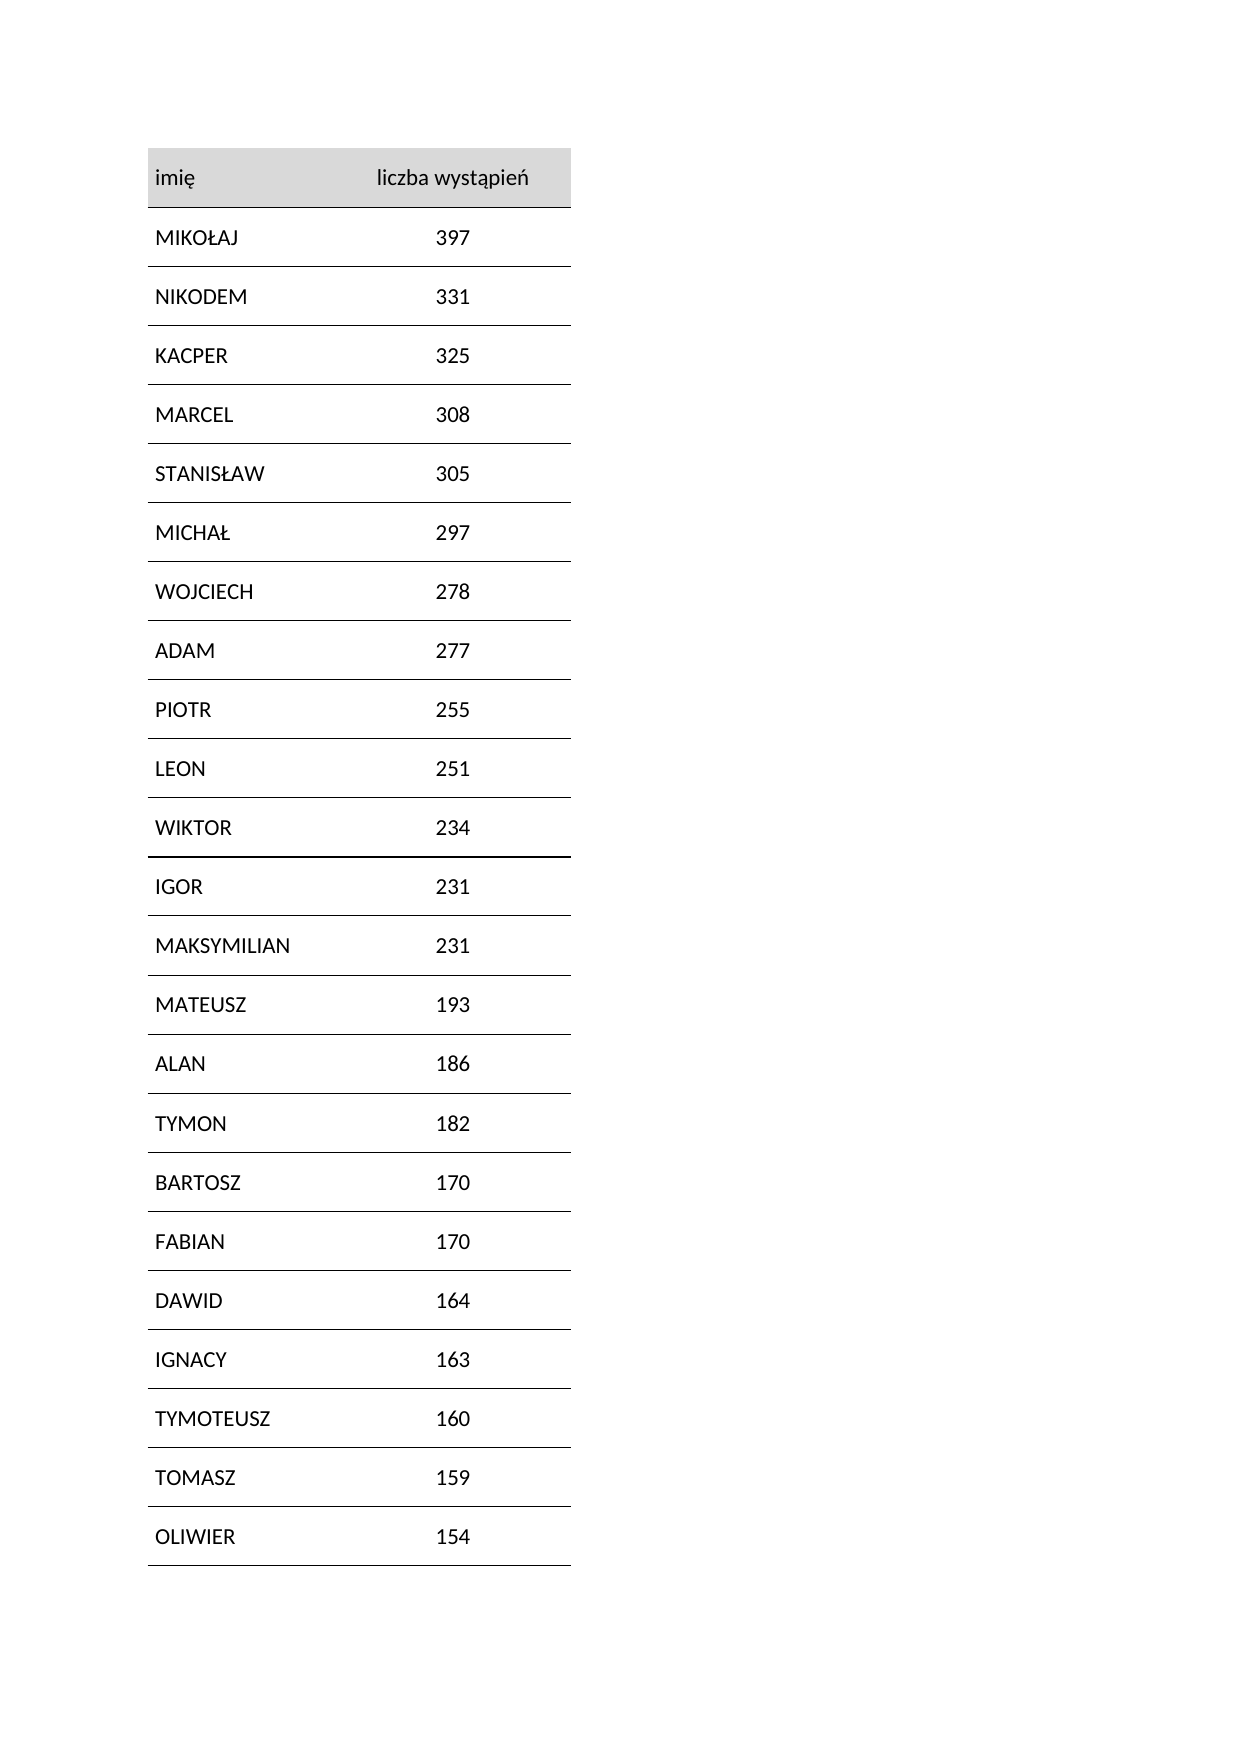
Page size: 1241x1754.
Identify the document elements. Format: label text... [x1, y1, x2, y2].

table_header liczba wystąpień [335, 148, 571, 207]
table_cell 163 [335, 1330, 571, 1388]
table_cell OLIWIER [148, 1507, 335, 1565]
table_cell 305 [335, 444, 571, 502]
table_cell 308 [335, 385, 571, 443]
table_cell 159 [335, 1448, 571, 1506]
table_cell 397 [335, 208, 571, 266]
table_cell 182 [335, 1094, 571, 1152]
table_cell DAWID [148, 1271, 335, 1329]
table_cell STANISŁAW [148, 444, 335, 502]
table_cell ADAM [148, 621, 335, 679]
table_cell 154 [335, 1507, 571, 1565]
table_cell 331 [335, 267, 571, 325]
table_cell FABIAN [148, 1212, 335, 1270]
table_cell TYMOTEUSZ [148, 1389, 335, 1447]
table_cell MATEUSZ [148, 976, 335, 1033]
table_cell TYMON [148, 1094, 335, 1152]
table_cell MIKOŁAJ [148, 208, 335, 266]
table_cell 170 [335, 1153, 571, 1211]
table_cell 186 [335, 1035, 571, 1093]
table_cell 251 [335, 739, 571, 797]
table_cell 297 [335, 503, 571, 561]
table_cell WIKTOR [148, 798, 335, 856]
table_cell 278 [335, 562, 571, 620]
table_cell NIKODEM [148, 267, 335, 325]
table_cell IGNACY [148, 1330, 335, 1388]
table_cell 170 [335, 1212, 571, 1270]
table_cell MAKSYMILIAN [148, 916, 335, 974]
table_cell BARTOSZ [148, 1153, 335, 1211]
table_cell MICHAŁ [148, 503, 335, 561]
table_cell 160 [335, 1389, 571, 1447]
table_cell PIOTR [148, 680, 335, 738]
table_cell LEON [148, 739, 335, 797]
table_cell KACPER [148, 326, 335, 384]
table_header imię [148, 148, 335, 207]
table_cell IGOR [148, 858, 335, 915]
table_cell ALAN [148, 1035, 335, 1093]
table_cell 277 [335, 621, 571, 679]
table_cell 234 [335, 798, 571, 856]
table_cell WOJCIECH [148, 562, 335, 620]
table_cell 325 [335, 326, 571, 384]
table_cell 164 [335, 1271, 571, 1329]
table_cell 193 [335, 976, 571, 1033]
table_cell 231 [335, 916, 571, 974]
table_cell MARCEL [148, 385, 335, 443]
table_cell 231 [335, 858, 571, 915]
table_cell 255 [335, 680, 571, 738]
table_cell TOMASZ [148, 1448, 335, 1506]
